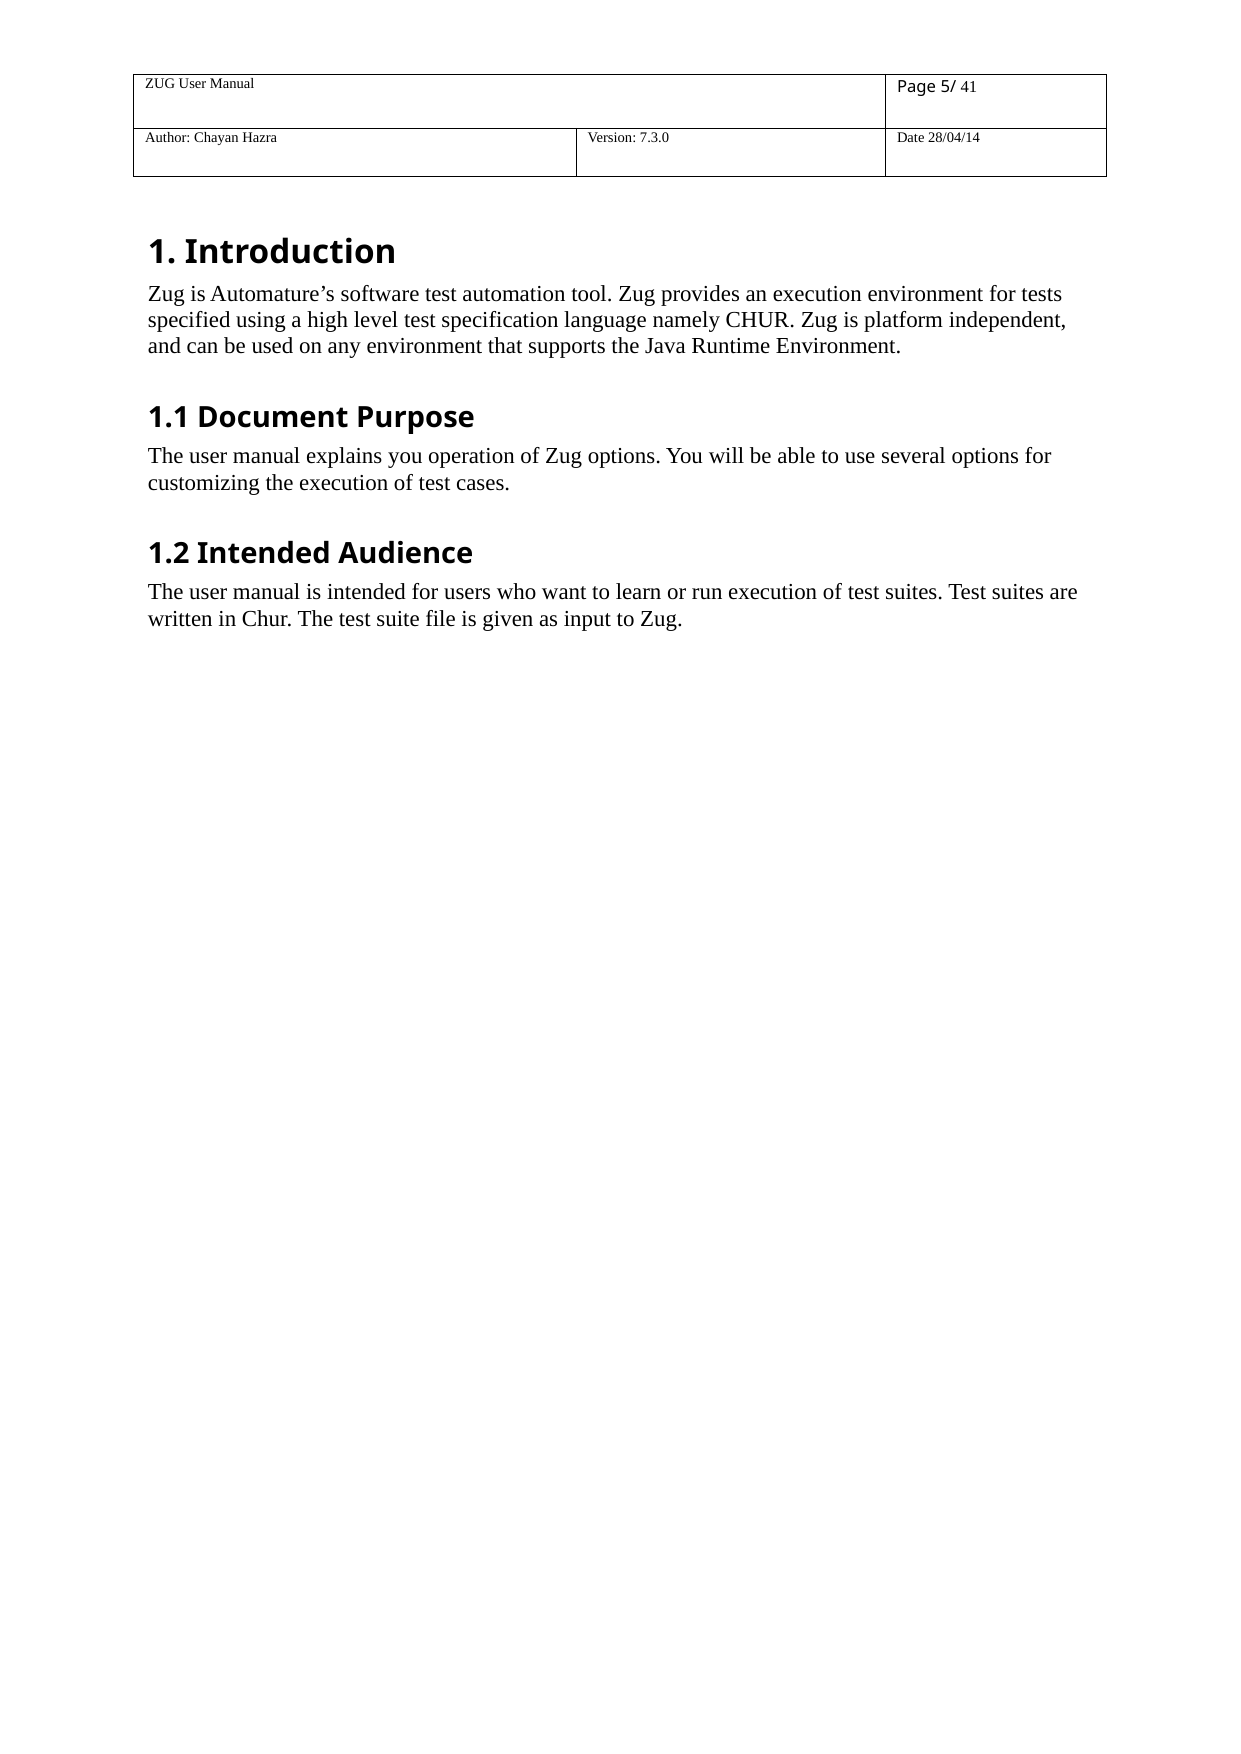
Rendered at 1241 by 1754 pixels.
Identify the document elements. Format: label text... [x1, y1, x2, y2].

subtitle 1.1 Document Purpose [148, 396, 1092, 436]
text The user manual explains you operation of Zug options. You will be able to use several options for customizing the execution of test cases. [148, 442, 1092, 495]
subtitle 1.2 Intended Audience [148, 532, 1092, 572]
text Zug is Automature’s software test automation tool. Zug provides an execution environment for tests specified using a high level test specification language namely CHUR. Zug is platform independent, and can be used on any environment that supports the Java Runtime Environment. [148, 280, 1092, 359]
text The user manual is intended for users who want to learn or run execution of test suites. Test suites are written in Chur. The test suite file is given as input to Zug. [148, 578, 1092, 631]
subtitle . Introduction [148, 228, 1092, 273]
